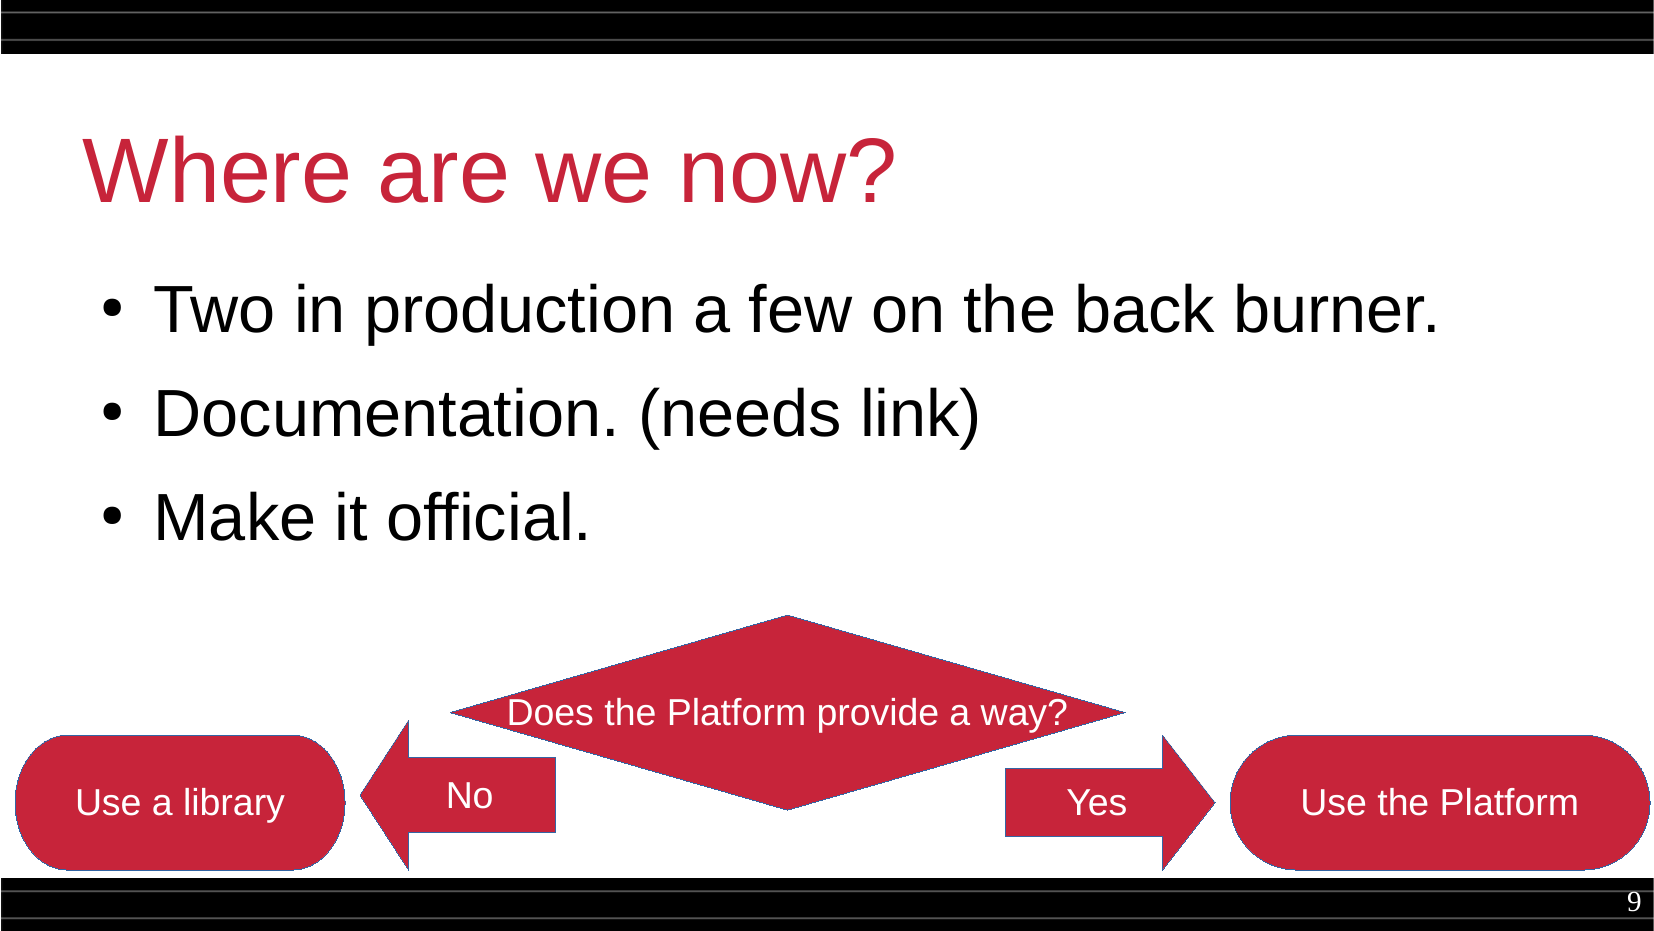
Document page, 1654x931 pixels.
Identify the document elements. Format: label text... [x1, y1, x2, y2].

text_box No [360, 720, 556, 871]
text_box Yes [1005, 735, 1216, 871]
text_box Use a library [15, 735, 346, 871]
list Two in production a few on the back burner. Documentation. (needs link) Make it official. [82, 271, 1571, 758]
text_box Use the Platform [1230, 735, 1651, 871]
title Where are we now? [82, 92, 1571, 249]
picture [1, 878, 1654, 931]
text_box Does the Platform provide a way? [450, 615, 1126, 811]
picture [1, 0, 1654, 54]
